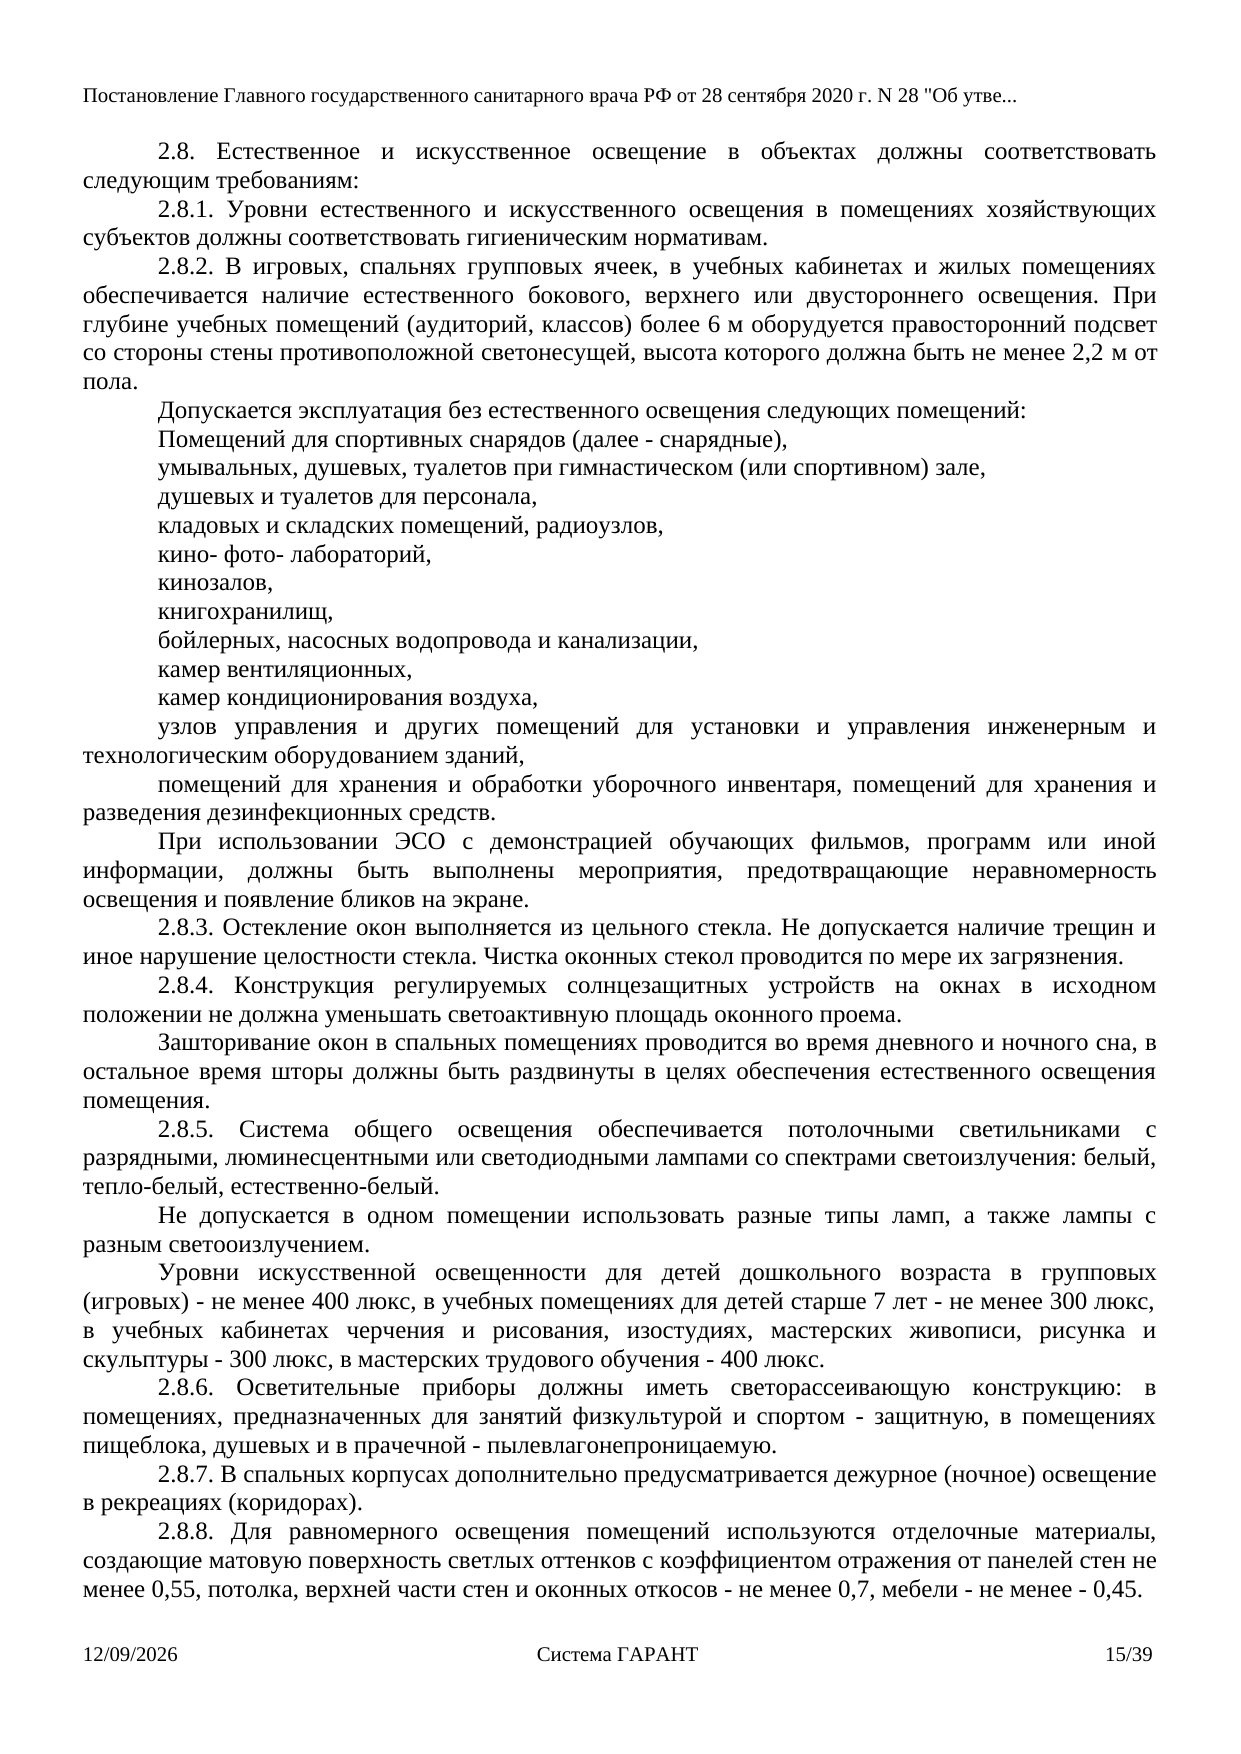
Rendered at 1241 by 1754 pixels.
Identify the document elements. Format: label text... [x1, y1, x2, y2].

text 2.8.6. Осветительные приборы должны иметь светорассеивающую конструкцию: в помещениях, предназначенных для занятий физкультурой и спортом - защитную, в помещениях пищеблока, душевых и в прачечной - пылевлагонепроницаемую. [83, 1372, 1157, 1459]
text камер вентиляционных, [83, 654, 1157, 682]
text Не допускается в одном помещении использовать разные типы ламп, а также лампы с разным светооизлучением. [83, 1200, 1157, 1257]
text душевых и туалетов для персонала, [83, 481, 1157, 510]
text узлов управления и других помещений для установки и управления инженерным и технологическим оборудованием зданий, [83, 711, 1157, 769]
text 2.8.5. Система общего освещения обеспечивается потолочными светильниками с разрядными, люминесцентными или светодиодными лампами со спектрами светоизлучения: белый, тепло-белый, естественно-белый. [83, 1114, 1157, 1200]
text 2.8.4. Конструкция регулируемых солнцезащитных устройств на окнах в исходном положении не должна уменьшать светоактивную площадь оконного проема. [83, 970, 1157, 1027]
text При использовании ЭСО с демонстрацией обучающих фильмов, программ или иной информации, должны быть выполнены мероприятия, предотвращающие неравномерность освещения и появление бликов на экране. [83, 826, 1157, 912]
text камер кондиционирования воздуха, [83, 682, 1157, 711]
text Допускается эксплуатация без естественного освещения следующих помещений: [83, 395, 1157, 424]
text Зашторивание окон в спальных помещениях проводится во время дневного и ночного сна, в остальное время шторы должны быть раздвинуты в целях обеспечения естественного освещения помещения. [83, 1027, 1157, 1114]
text 2.8.8. Для равномерного освещения помещений используются отделочные материалы, создающие матовую поверхность светлых оттенков с коэффициентом отражения от панелей стен не менее 0,55, потолка, верхней части стен и оконных откосов - не менее 0,7, мебели - не менее - 0,45. [83, 1516, 1157, 1602]
text 2.8.3. Остекление окон выполняется из цельного стекла. Не допускается наличие трещин и иное нарушение целостности стекла. Чистка оконных стекол проводится по мере их загрязнения. [83, 912, 1157, 970]
text умывальных, душевых, туалетов при гимнастическом (или спортивном) зале, [83, 452, 1157, 481]
text кино- фото- лабораторий, [83, 539, 1157, 567]
text кинозалов, [83, 567, 1157, 596]
text 2.8.1. Уровни естественного и искусственного освещения в помещениях хозяйствующих субъектов должны соответствовать гигиеническим нормативам. [83, 194, 1157, 251]
text 2.8.2. В игровых, спальнях групповых ячеек, в учебных кабинетах и жилых помещениях обеспечивается наличие естественного бокового, верхнего или двустороннего освещения. При глубине учебных помещений (аудиторий, классов) более 6 м оборудуется правосторонний подсвет со стороны стены противоположной светонесущей, высота которого должна быть не менее 2,2 м от пола. [83, 251, 1157, 395]
text книгохранилищ, [83, 596, 1157, 625]
text кладовых и складских помещений, радиоузлов, [83, 510, 1157, 539]
text Уровни искусственной освещенности для детей дошкольного возраста в групповых (игровых) - не менее 400 люкс, в учебных помещениях для детей старше 7 лет - не менее 300 люкс, в учебных кабинетах черчения и рисования, изостудиях, мастерских живописи, рисунка и скульптуры - 300 люкс, в мастерских трудового обучения - 400 люкс. [83, 1257, 1157, 1372]
text 2.8.7. В спальных корпусах дополнительно предусматривается дежурное (ночное) освещение в рекреациях (коридорах). [83, 1459, 1157, 1516]
text бойлерных, насосных водопровода и канализации, [83, 625, 1157, 654]
text Помещений для спортивных снарядов (далее - снарядные), [83, 424, 1157, 452]
text помещений для хранения и обработки уборочного инвентаря, помещений для хранения и разведения дезинфекционных средств. [83, 769, 1157, 826]
text 2.8. Естественное и искусственное освещение в объектах должны соответствовать следующим требованиям: [83, 136, 1157, 194]
